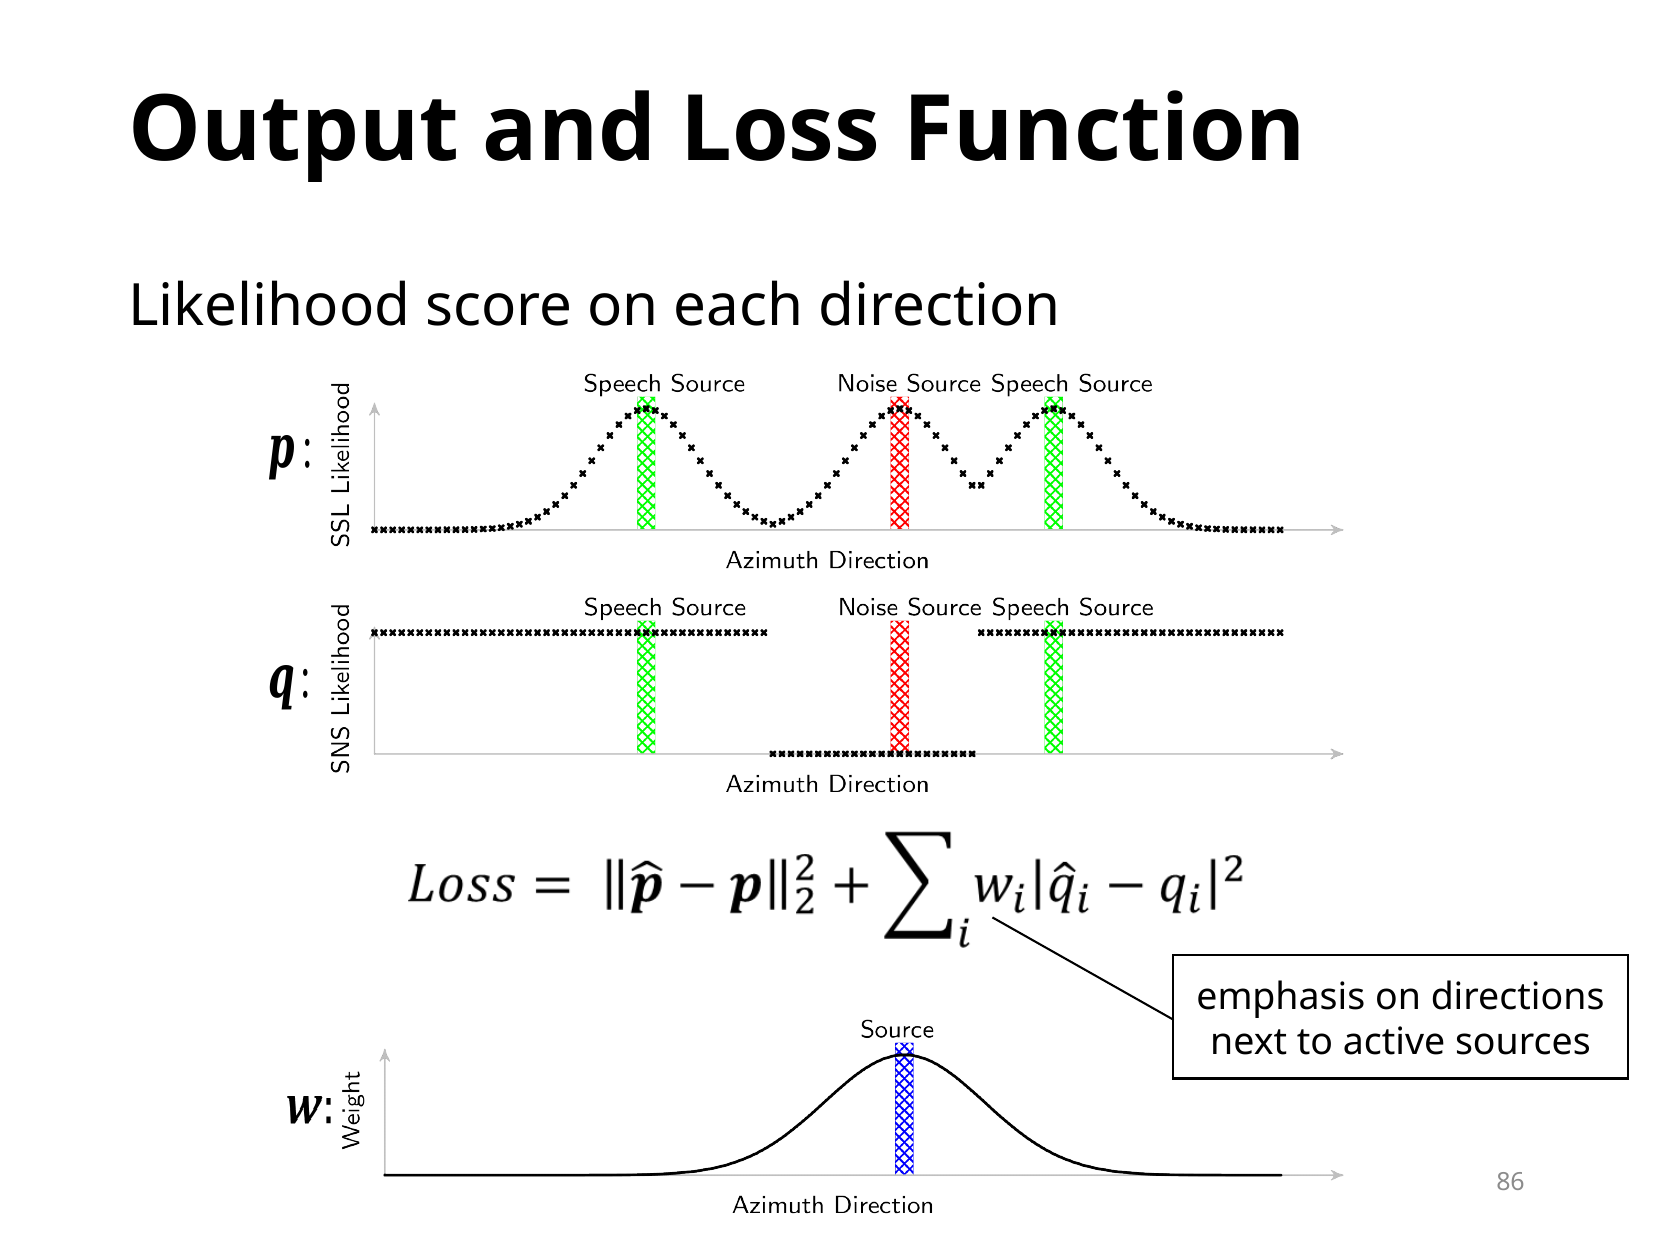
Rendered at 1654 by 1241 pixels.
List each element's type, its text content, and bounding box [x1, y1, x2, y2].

list Likelihood score on each direction [113, 267, 1540, 1055]
chart [259, 644, 321, 712]
chart [259, 414, 321, 482]
title Output and Loss Function [113, 65, 1540, 267]
text_box emphasis on directions next to active sources [1173, 955, 1628, 1079]
text_box [191, 824, 1463, 949]
picture [320, 1005, 1344, 1228]
slide_number [1344, 1149, 1540, 1216]
text_box [273, 1071, 345, 1139]
picture [309, 359, 1344, 807]
